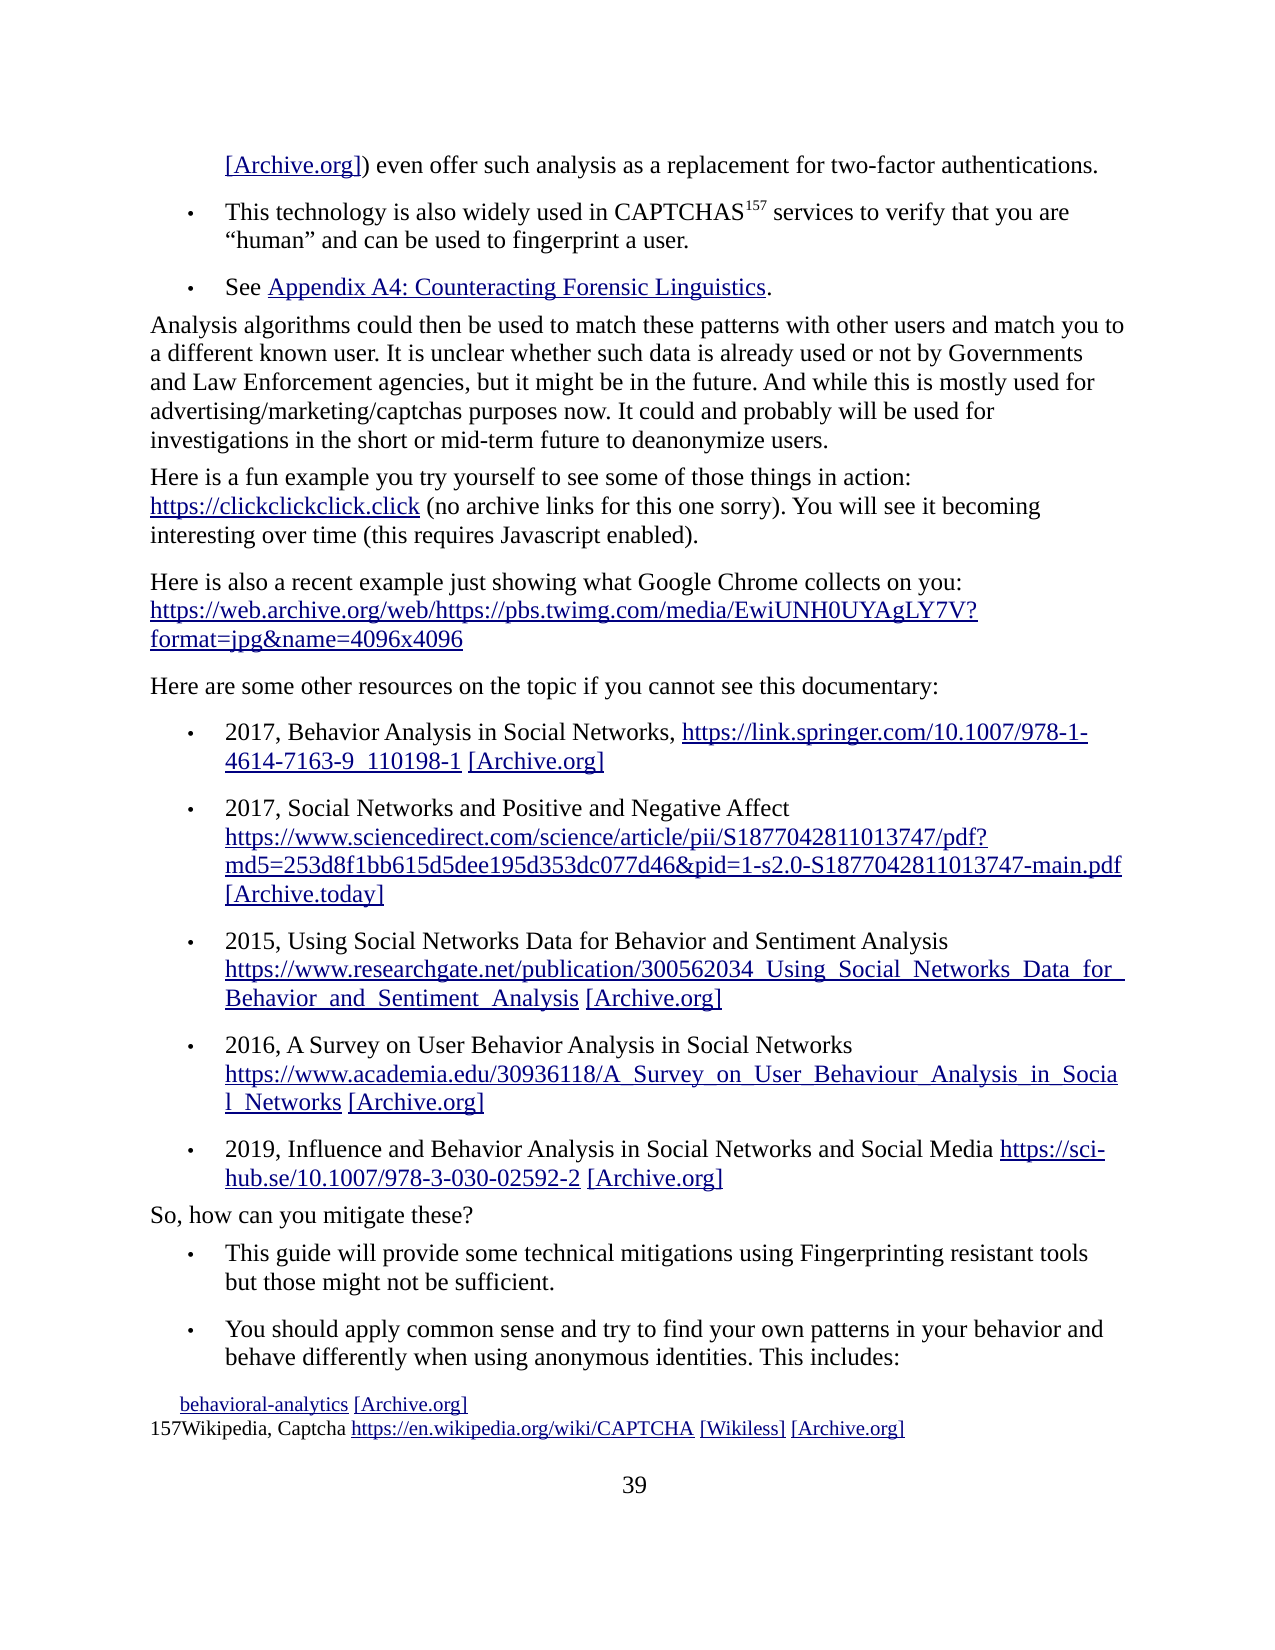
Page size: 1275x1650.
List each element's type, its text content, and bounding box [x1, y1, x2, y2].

list This technology is also widely used in CAPTCHAS services to verify that you are “human” and can be used to fingerprint a user. [187, 197, 1125, 254]
text Analysis algorithms could then be used to match these patterns with other users and match you to a different known user. It is unclear whether such data is already used or not by Governments and Law Enforcement agencies, but it might be in the future. And while this is mostly used for advertising/marketing/captchas purposes now. It could and probably will be used for investigations in the short or mid-term future to deanonymize users. [150, 310, 1125, 453]
list [Archive.org]) even offer such analysis as a replacement for two-factor authentications. [187, 150, 1125, 179]
text So, how can you mitigate these? [150, 1201, 1125, 1229]
list You should apply common sense and try to find your own patterns in your behavior and behave differently when using anonymous identities. This includes: [187, 1314, 1125, 1371]
list 2016, A Survey on User Behavior Analysis in Social Networks https://www.academia.edu/30936118/A_Survey_on_User_Behaviour_Analysis_in_Social_Networks [Archive.org] [187, 1030, 1125, 1116]
list 2019, Influence and Behavior Analysis in Social Networks and Social Media https://sci-hub.se/10.1007/978-3-030-02592-2 [Archive.org] [187, 1134, 1125, 1192]
list See Appendix A4: Counteracting Forensic Linguistics. [187, 272, 1125, 301]
text Here is also a recent example just showing what Google Chrome collects on you: https://web.archive.org/web/https://pbs.twimg.com/media/EwiUNH0UYAgLY7V?format=jpg&name=4096x4096 [150, 567, 1125, 653]
list Wikipedia, Captcha https://en.wikipedia.org/wiki/CAPTCHA [Wikiless] [Archive.org] [150, 1416, 1125, 1440]
list 2015, Using Social Networks Data for Behavior and Sentiment Analysis https://www.researchgate.net/publication/300562034_Using_Social_Networks_Data_for_Behavior_and_Sentiment_Analysis [Archive.org] [187, 926, 1125, 1012]
list 2017, Social Networks and Positive and Negative Affect https://www.sciencedirect.com/science/article/pii/S1877042811013747/pdf?md5=253d8f1bb615d5dee195d353dc077d46&pid=1-s2.0-S1877042811013747-main.pdf [Archive.today] [187, 793, 1125, 908]
list 2017, Behavior Analysis in Social Networks, https://link.springer.com/10.1007/978-1-4614-7163-9_110198-1 [Archive.org] [187, 717, 1125, 775]
list behavioral-analytics [Archive.org] [150, 1392, 1125, 1416]
text Here is a fun example you try yourself to see some of those things in action: https://clickclickclick.click (no archive links for this one sorry). You will see it becoming interesting over time (this requires Javascript enabled). [150, 462, 1125, 549]
list This guide will provide some technical mitigations using Fingerprinting resistant tools but those might not be sufficient. [187, 1238, 1125, 1296]
text Here are some other resources on the topic if you cannot see this documentary: [150, 671, 1125, 699]
